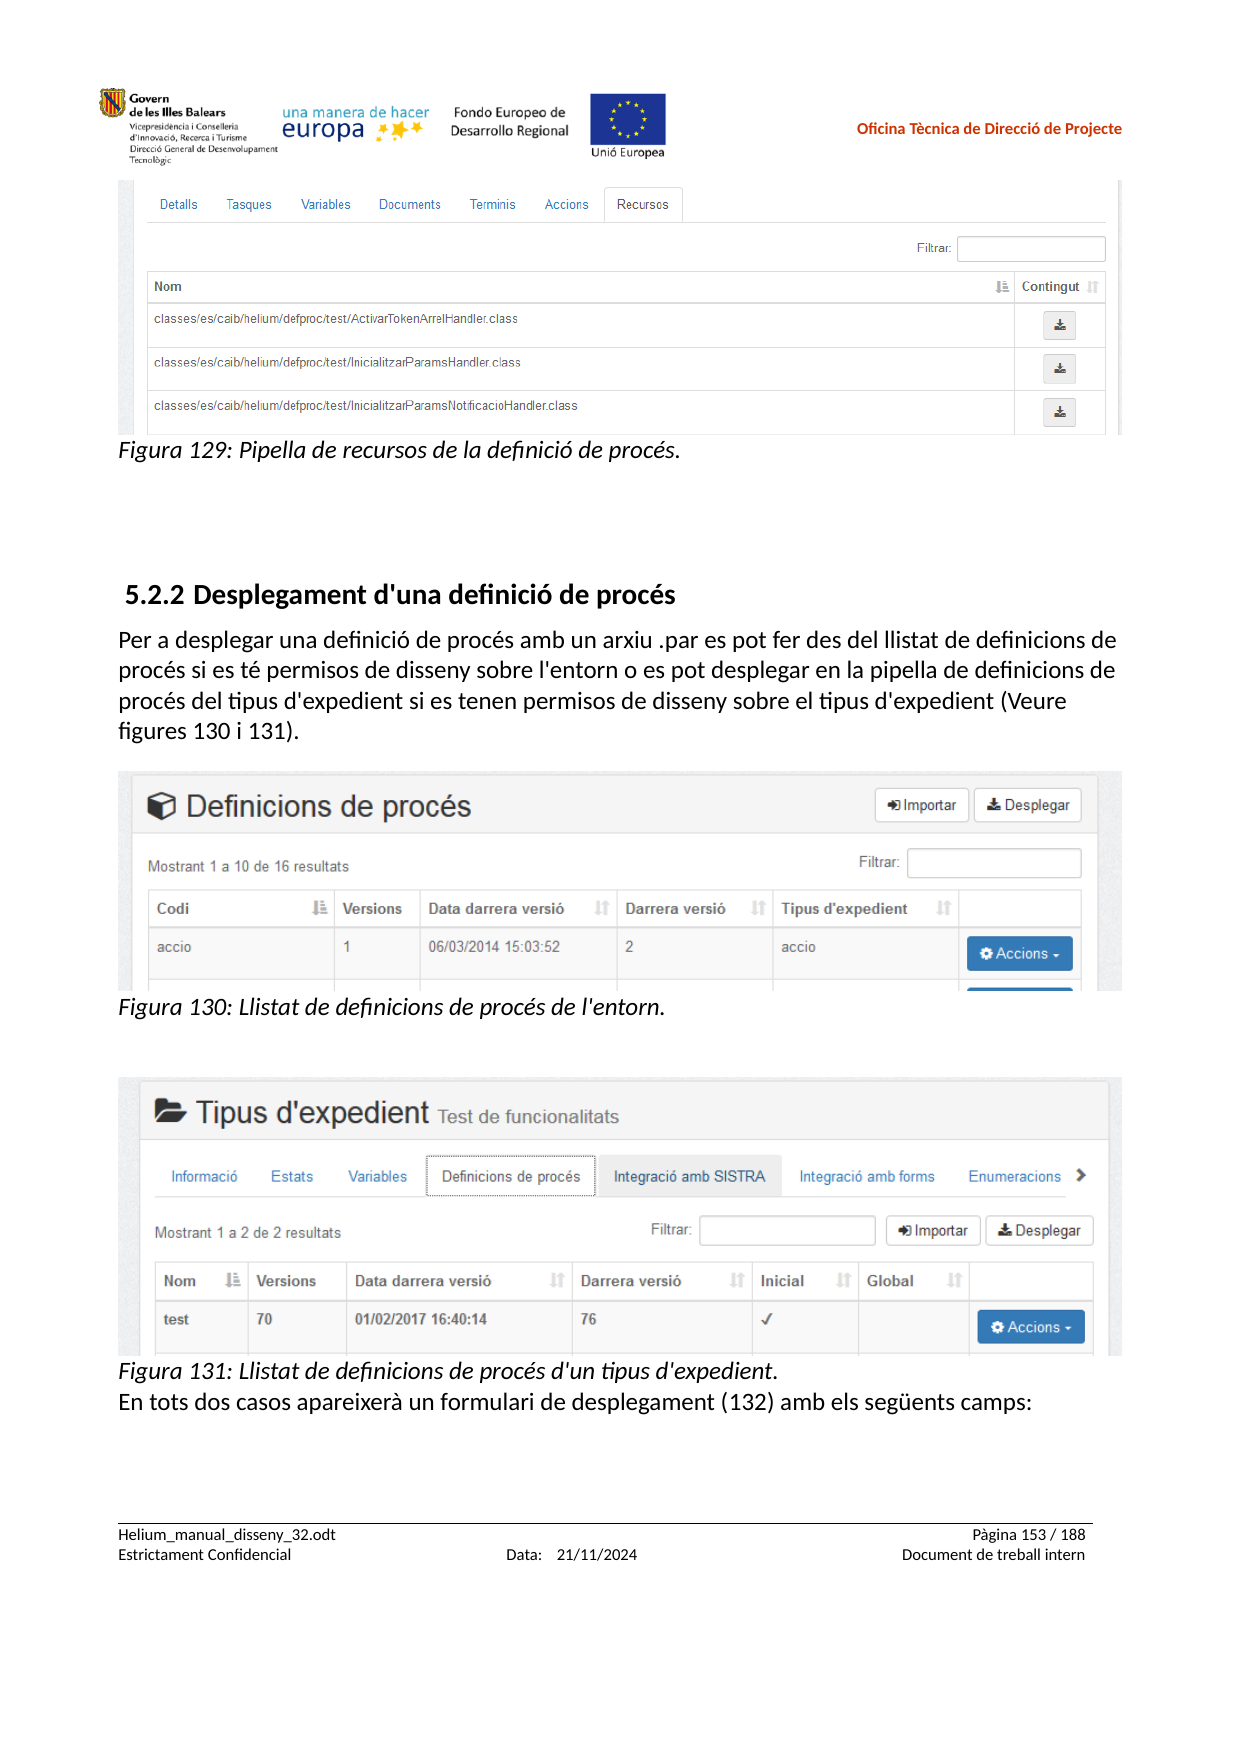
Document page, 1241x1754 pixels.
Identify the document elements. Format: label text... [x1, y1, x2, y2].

text En tots dos casos apareixerà un formulari de desplegament (132) amb els següents camps: [118, 1386, 1122, 1416]
text Figura 129: Pipella de recursos de la definició de procés. [118, 435, 1122, 465]
picture [118, 1077, 1123, 1356]
picture [118, 771, 1123, 991]
picture [99, 87, 668, 166]
picture [118, 180, 1123, 435]
subtitle Desplegament d'una definició de procés [118, 576, 1122, 611]
text Figura 131: Llistat de definicions de procés d'un tipus d'expedient. [118, 1356, 1122, 1386]
text Per a desplegar una definició de procés amb un arxiu .par es pot fer des del llistat de definicions de procés si es té permisos de disseny sobre l'entorn o es pot desplegar en la pipella de definicions de procés del tipus d'expedient si es tenen permisos de disseny sobre el tipus d'expedient (Veure figures 130 i 131). [118, 624, 1122, 746]
text Figura 130: Llistat de definicions de procés de l'entorn. [118, 991, 1122, 1022]
